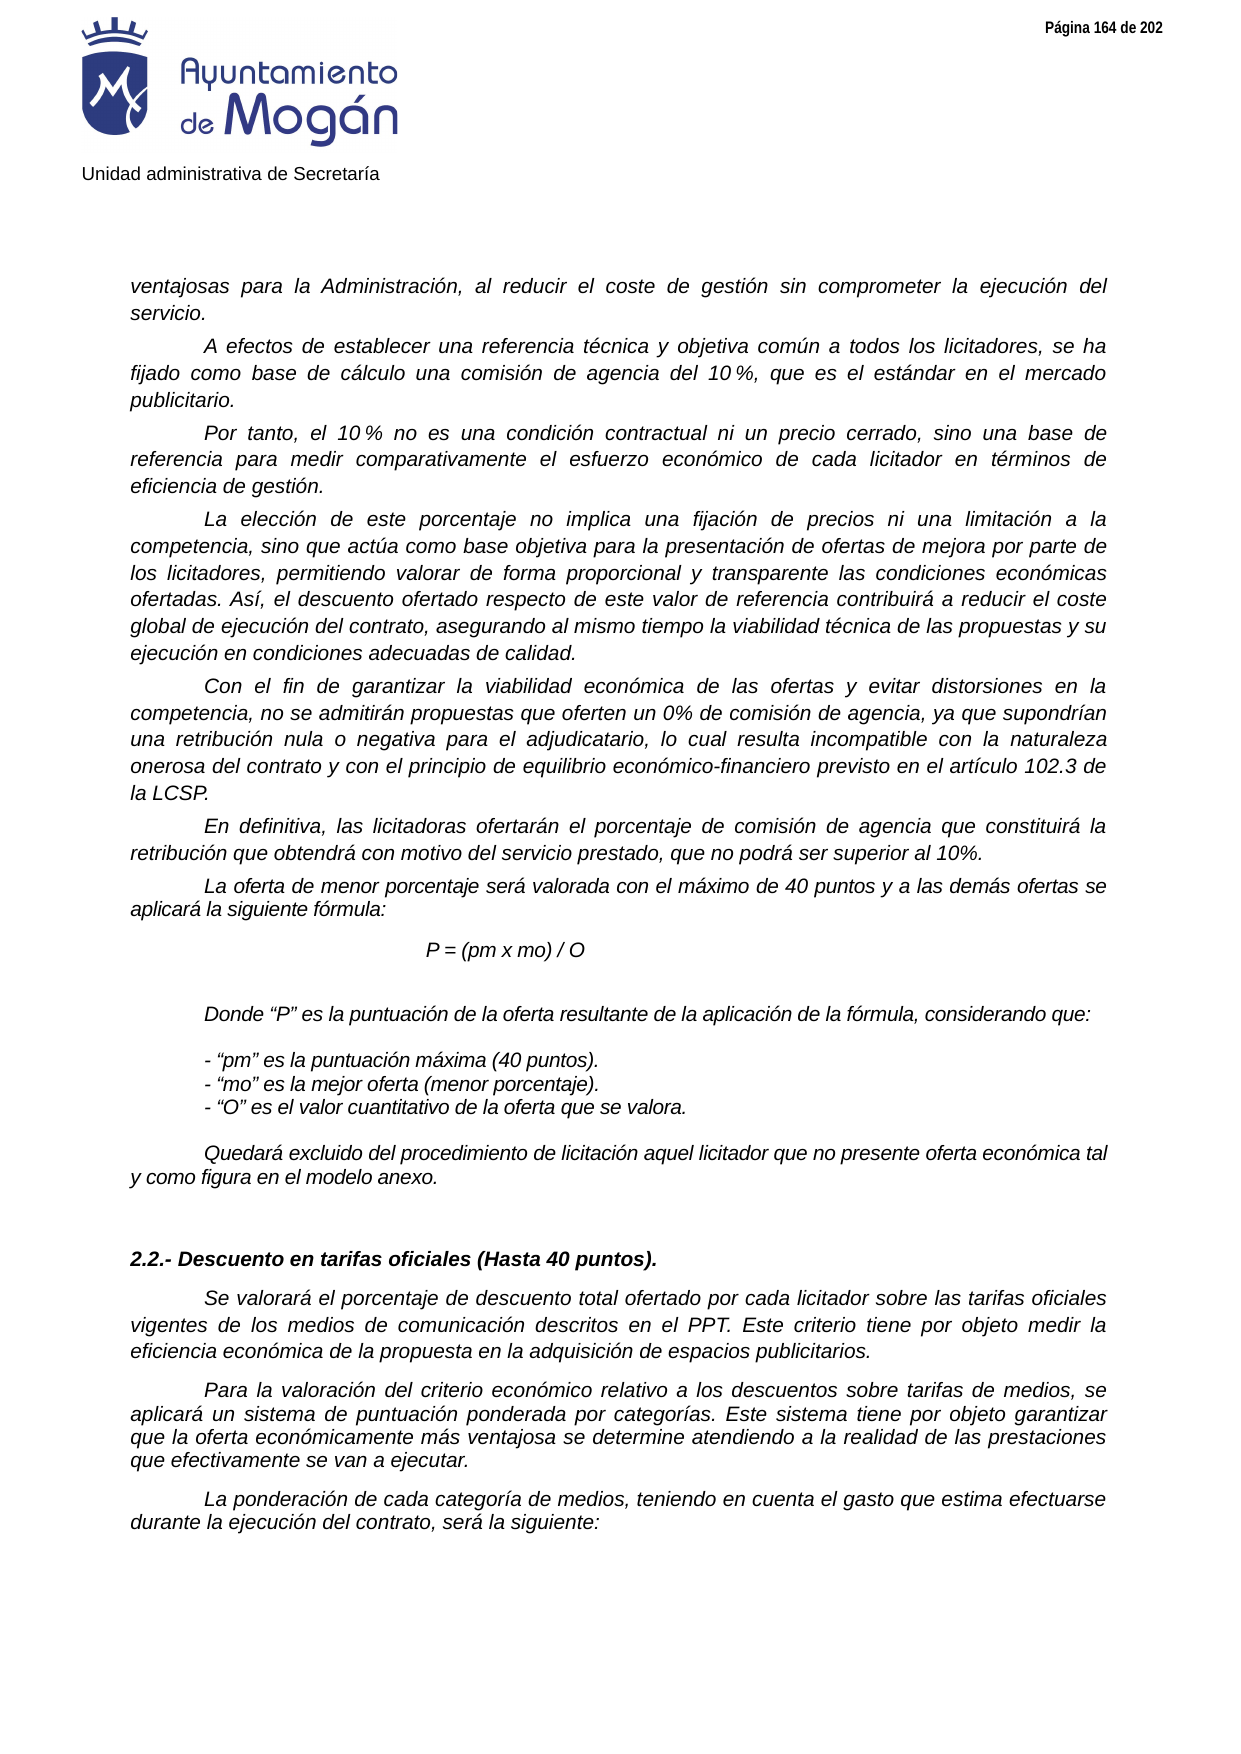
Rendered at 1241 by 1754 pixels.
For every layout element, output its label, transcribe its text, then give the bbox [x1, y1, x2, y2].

text - “O” es el valor cuantitativo de la oferta que se valora. [130, 1096, 1110, 1119]
text - “pm” es la puntuación máxima (40 puntos). [130, 1049, 1110, 1072]
picture [81, 17, 398, 153]
list ventajosas para la Administración, al reducir el coste de gestión sin comprometer la ejecución del servicio. [130, 275, 1110, 325]
text - “mo” es la mejor oferta (menor porcentaje). [130, 1072, 1110, 1096]
text Para la valoración del criterio económico relativo a los descuentos sobre tarifas de medios, se aplicará un sistema de puntuación ponderada por categorías. Este sistema tiene por objeto garantizar que la oferta económicamente más ventajosa se determine atendiendo a la realidad de las prestaciones que efectivamente se van a ejecutar. [130, 1379, 1110, 1472]
text La ponderación de cada categoría de medios, teniendo en cuenta el gasto que estima efectuarse durante la ejecución del contrato, será la siguiente: [130, 1488, 1110, 1534]
list 2.2.- Descuento en tarifas oficiales (Hasta 40 puntos). [130, 1247, 1110, 1271]
list Por tanto, el 10 % no es una condición contractual ni un precio cerrado, sino una base de referencia para medir comparativamente el esfuerzo económico de cada licitador en términos de eficiencia de gestión. [130, 421, 1110, 498]
list Con el fin de garantizar la viabilidad económica de las ofertas y evitar distorsiones en la competencia, no se admitirán propuestas que oferten un 0% de comisión de agencia, ya que supondrían una retribución nula o negativa para el adjudicatario, lo cual resulta incompatible con la naturaleza onerosa del contrato y con el principio de equilibrio económico-financiero previsto en el artículo 102.3 de la LCSP. [130, 674, 1110, 804]
list En definitiva, las licitadoras ofertarán el porcentaje de comisión de agencia que constituirá la retribución que obtendrá con motivo del servicio prestado, que no podrá ser superior al 10%. [130, 814, 1110, 864]
text P = (pm x mo) / O [130, 938, 1110, 962]
list A efectos de establecer una referencia técnica y objetiva común a todos los licitadores, se ha fijado como base de cálculo una comisión de agencia del 10 %, que es el estándar en el mercado publicitario. [130, 335, 1110, 411]
list Se valorará el porcentaje de descuento total ofertado por cada licitador sobre las tarifas oficiales vigentes de los medios de comunicación descritos en el PPT. Este criterio tiene por objeto medir la eficiencia económica de la propuesta en la adquisición de espacios publicitarios. [130, 1287, 1110, 1363]
text Donde “P” es la puntuación de la oferta resultante de la aplicación de la fórmula, considerando que: [130, 1003, 1110, 1026]
text La oferta de menor porcentaje será valorada con el máximo de 40 puntos y a las demás ofertas se aplicará la siguiente fórmula: [130, 874, 1110, 921]
text Quedará excluido del procedimiento de licitación aquel licitador que no presente oferta económica tal y como figura en el modelo anexo. [130, 1142, 1110, 1188]
list La elección de este porcentaje no implica una fijación de precios ni una limitación a la competencia, sino que actúa como base objetiva para la presentación de ofertas de mejora por parte de los licitadores, permitiendo valorar de forma proporcional y transparente las condiciones económicas ofertadas. Así, el descuento ofertado respecto de este valor de referencia contribuirá a reducir el coste global de ejecución del contrato, asegurando al mismo tiempo la viabilidad técnica de las propuestas y su ejecución en condiciones adecuadas de calidad. [130, 508, 1110, 664]
